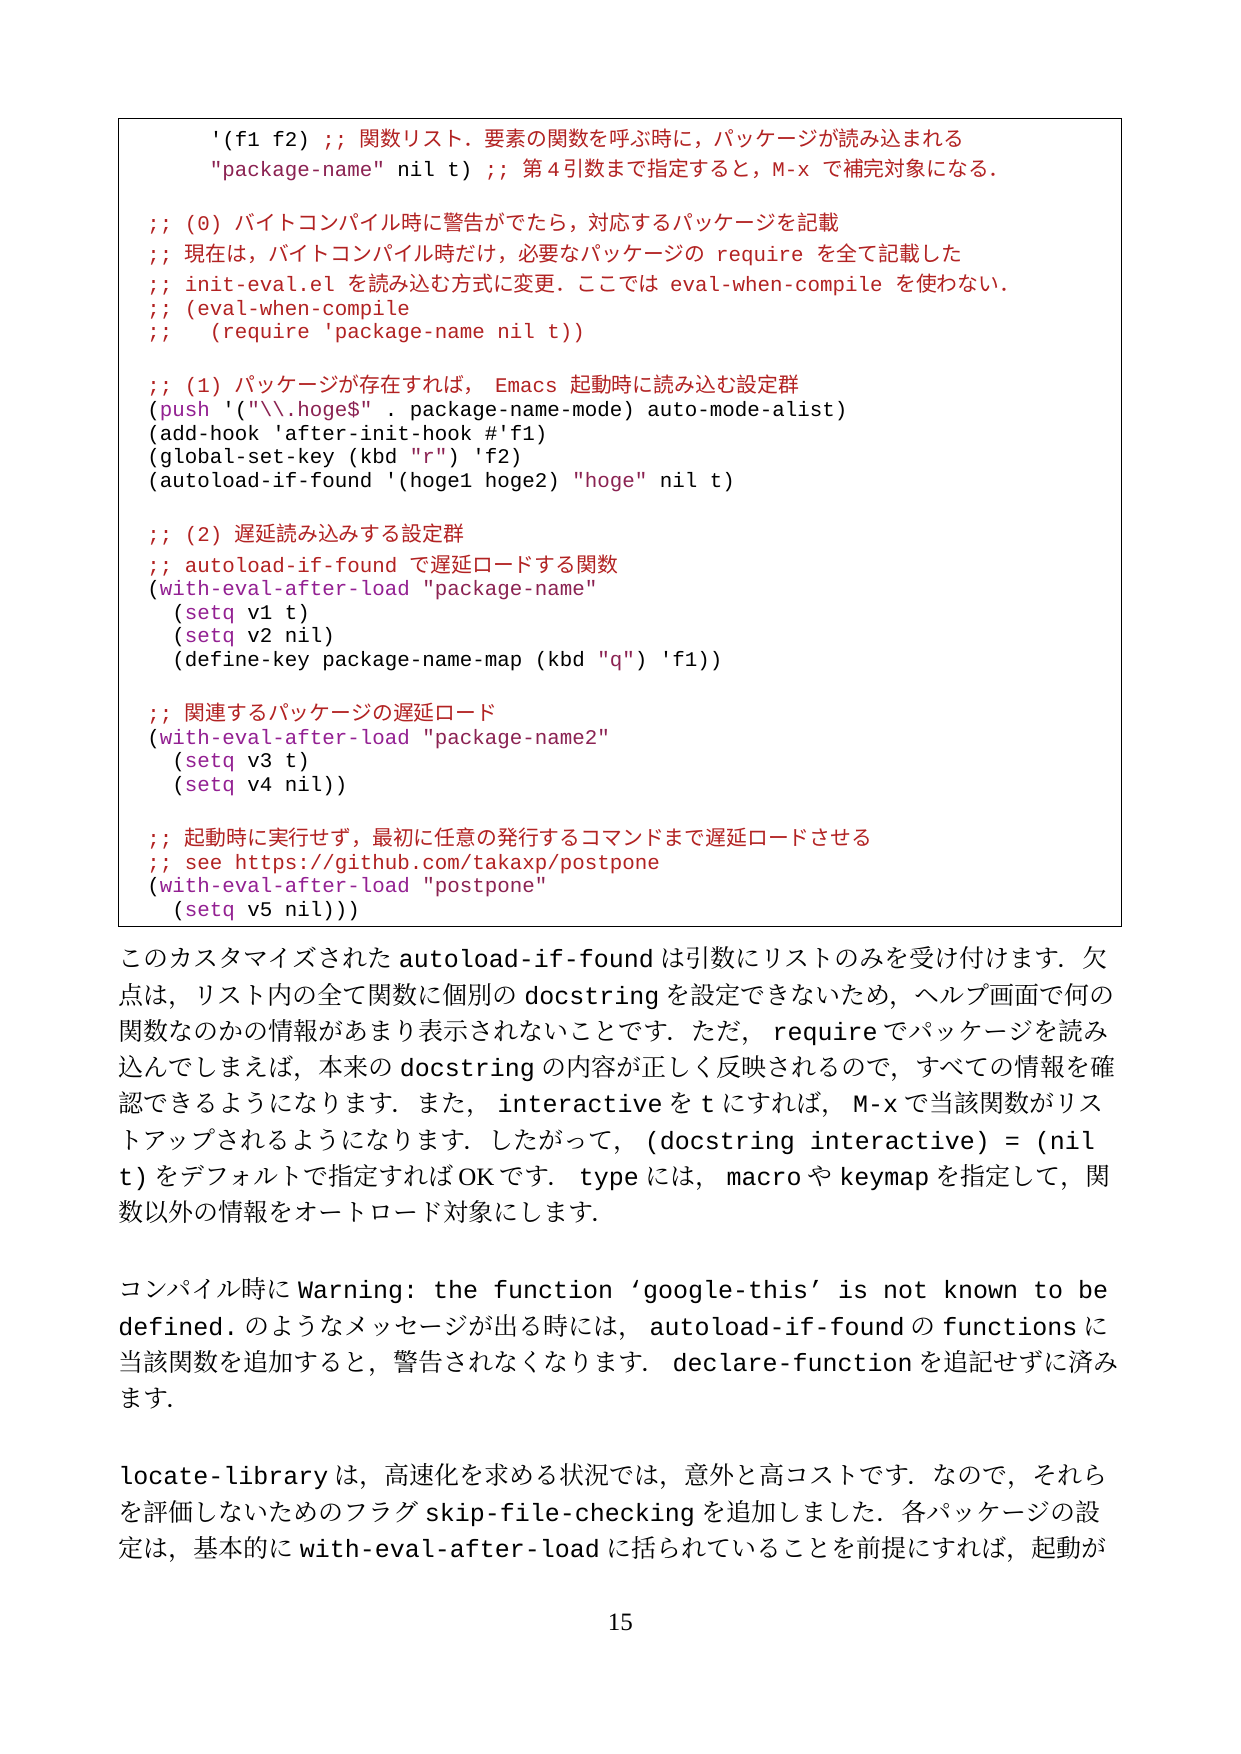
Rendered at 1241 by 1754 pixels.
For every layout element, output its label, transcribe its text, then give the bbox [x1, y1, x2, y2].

text ;; (eval-when-compile [119, 294, 1121, 317]
text (add-hook 'after-init-hook #'f1) [119, 419, 1121, 442]
text (with-eval-after-load "package-name2" [119, 723, 1121, 747]
text locate-library は，高速化を求める状況では，意外と高コストです．なので，それらを評価しないためのフラグ skip-file-checking を追加しました．各パッケージの設定は，基本的に with-eval-after-load に括られていることを前提にすれば，起動が [118, 1456, 1122, 1565]
text (autoload-if-found '(hoge1 hoge2) "hoge" nil t) [119, 466, 1121, 490]
text ;; see https://github.com/takaxp/postpone [119, 848, 1121, 872]
text (setq v4 nil)) [119, 770, 1121, 794]
text ;; 起動時に実行せず，最初に任意の発行するコマンドまで遅延ロードさせる [119, 817, 1121, 848]
text ;; 現在は，バイトコンパイル時だけ，必要なパッケージの require を全て記載した [119, 233, 1121, 263]
text コンパイル時に Warning: the function ‘google-this’ is not known to be defined. のようなメッセージが出る時には， autoload-if-found の functions に当該関数を追加すると，警告されなくなります． declare-function を追記せずに済みます． [118, 1270, 1122, 1443]
text ;; (0) バイトコンパイル時に警告がでたら，対応するパッケージを記載 [119, 203, 1121, 233]
text (define-key package-name-map (kbd "q") 'f1)) [119, 645, 1121, 669]
text ;; autoload-if-found で遅延ロードする関数 [119, 544, 1121, 574]
text ;; (1) パッケージが存在すれば， Emacs 起動時に読み込む設定群 [119, 365, 1121, 395]
text ;; (require 'package-name nil t)) [119, 317, 1121, 341]
text ;; 関連するパッケージの遅延ロード [119, 692, 1121, 723]
text ;; init-eval.el を読み込む方式に変更．ここでは eval-when-compile を使わない． [119, 263, 1121, 294]
text (global-set-key (kbd "r") 'f2) [119, 442, 1121, 466]
text (setq v1 t) [119, 598, 1121, 622]
text "package-name" nil t) ;; 第4引数まで指定すると，M-x で補完対象になる． [119, 148, 1121, 179]
text (with-eval-after-load "postpone" [119, 872, 1121, 895]
text '(f1 f2) ;; 関数リスト．要素の関数を呼ぶ時に，パッケージが読み込まれる [119, 119, 1121, 148]
text (setq v5 nil))) [119, 895, 1121, 926]
text (with-eval-after-load "package-name" [119, 574, 1121, 598]
text ;; (2) 遅延読み込みする設定群 [119, 513, 1121, 544]
text (push '("\\.hoge$" . package-name-mode) auto-mode-alist) [119, 395, 1121, 419]
text (setq v3 t) [119, 747, 1121, 770]
text (setq v2 nil) [119, 622, 1121, 645]
text このカスタマイズされた autoload-if-found は引数にリストのみを受け付けます．欠点は，リスト内の全て関数に個別の docstring を設定できないため，ヘルプ画面で何の関数なのかの情報があまり表示されないことです．ただ， require でパッケージを読み込んでしまえば，本来の docstring の内容が正しく反映されるので，すべての情報を確認できるようになります．また， interactive を t にすれば， M-x で当該関数がリストアップされるようになります．したがって， (docstring interactive) = (nil t) をデフォルトで指定すればOKです． type には， macro や keymap を指定して，関数以外の情報をオートロード対象にします． [118, 939, 1122, 1258]
